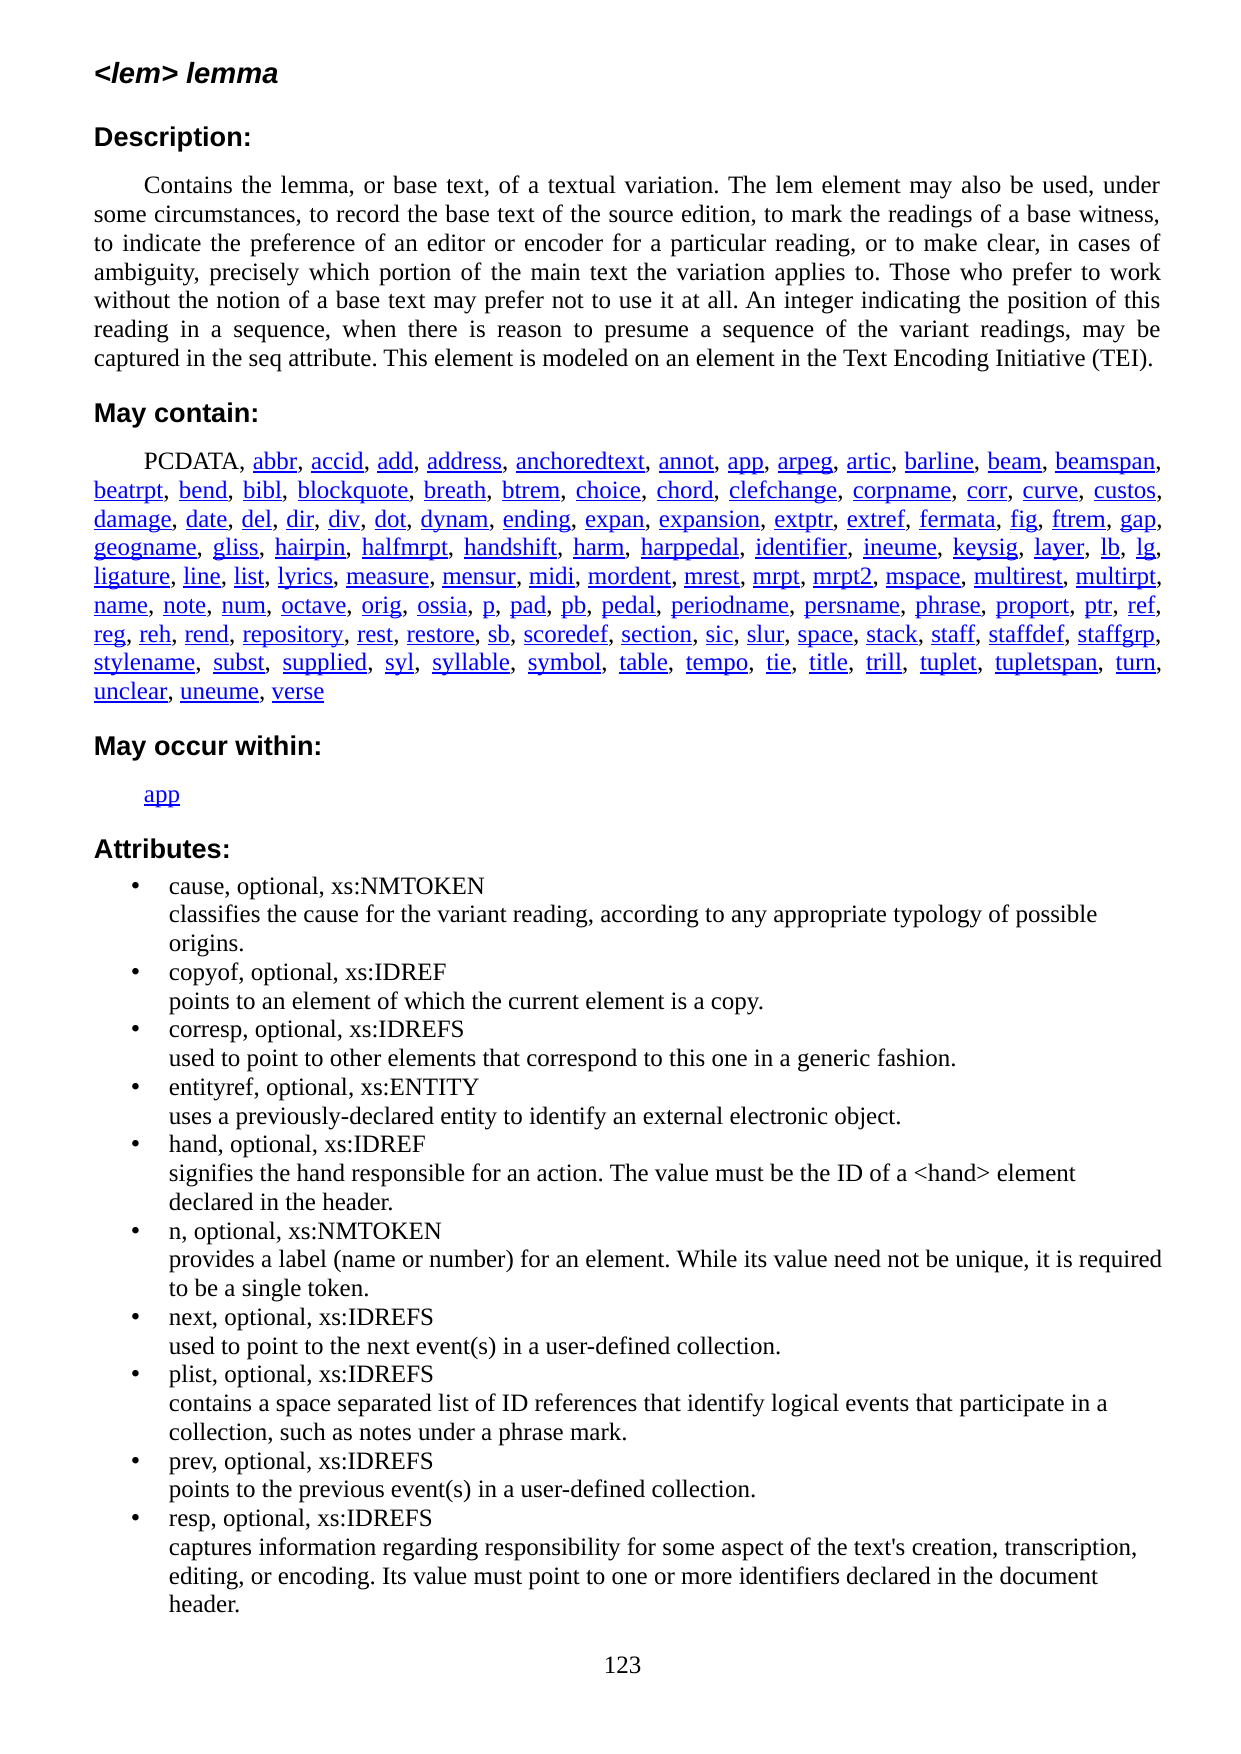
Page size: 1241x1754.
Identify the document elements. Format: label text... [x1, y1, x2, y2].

subtitle Description: [94, 121, 1162, 152]
list hand, optional, xs:IDREF signifies the hand responsible for an action. The value must be the ID of a <hand> element declared in the header. [131, 1129, 1162, 1216]
list copyof, optional, xs:IDREF points to an element of which the current element is a copy. [131, 957, 1162, 1014]
text PCDATA, abbr, accid, add, address, anchoredtext, annot, app, arpeg, artic, barline, beam, beamspan, beatrpt, bend, bibl, blockquote, breath, btrem, choice, chord, clefchange, corpname, corr, curve, custos, damage, date, del, dir, div, dot, dynam, ending, expan, expansion, extptr, extref, fermata, fig, ftrem, gap, geogname, gliss, hairpin, halfmrpt, handshift, harm, harppedal, identifier, ineume, keysig, layer, lb, lg, ligature, line, list, lyrics, measure, mensur, midi, mordent, mrest, mrpt, mrpt2, mspace, multirest, multirpt, name, note, num, octave, orig, ossia, p, pad, pb, pedal, periodname, persname, phrase, proport, ptr, ref, reg, reh, rend, repository, rest, restore, sb, scoredef, section, sic, slur, space, stack, staff, staffdef, staffgrp, stylename, subst, supplied, syl, syllable, symbol, table, tempo, tie, title, trill, tuplet, tupletspan, turn, unclear, uneume, verse [94, 446, 1162, 705]
text Contains the lemma, or base text, of a textual variation. The lem element may also be used, under some circumstances, to record the base text of the source edition, to mark the readings of a base witness, to indicate the preference of an editor or encoder for a particular reading, or to make clear, in cases of ambiguity, precisely which portion of the main text the variation applies to. Those who prefer to work without the notion of a base text may prefer not to use it at all. An integer indicating the position of this reading in a sequence, when there is reason to presume a sequence of the variant readings, may be captured in the seq attribute. This element is modeled on an element in the Text Encoding Initiative (TEI). [94, 171, 1162, 372]
text app [94, 779, 1162, 808]
subtitle <lem> lemma [94, 56, 1162, 90]
subtitle May contain: [94, 397, 1162, 428]
list resp, optional, xs:IDREFS captures information regarding responsibility for some aspect of the text's creation, transcription, editing, or encoding. Its value must point to one or more identifiers declared in the document header. [131, 1503, 1162, 1618]
list corresp, optional, xs:IDREFS used to point to other elements that correspond to this one in a generic fashion. [131, 1014, 1162, 1072]
list entityref, optional, xs:ENTITY uses a previously-declared entity to identify an external electronic object. [131, 1072, 1162, 1129]
list n, optional, xs:NMTOKEN provides a label (name or number) for an element. While its value need not be unique, it is required to be a single token. [131, 1216, 1162, 1302]
list prev, optional, xs:IDREFS points to the previous event(s) in a user-defined collection. [131, 1446, 1162, 1503]
list cause, optional, xs:NMTOKEN classifies the cause for the variant reading, according to any appropriate typology of possible origins. [131, 871, 1162, 957]
subtitle Attributes: [94, 833, 1162, 864]
subtitle May occur within: [94, 730, 1162, 761]
list plist, optional, xs:IDREFS contains a space separated list of ID references that identify logical events that participate in a collection, such as notes under a phrase mark. [131, 1359, 1162, 1446]
list next, optional, xs:IDREFS used to point to the next event(s) in a user-defined collection. [131, 1302, 1162, 1359]
